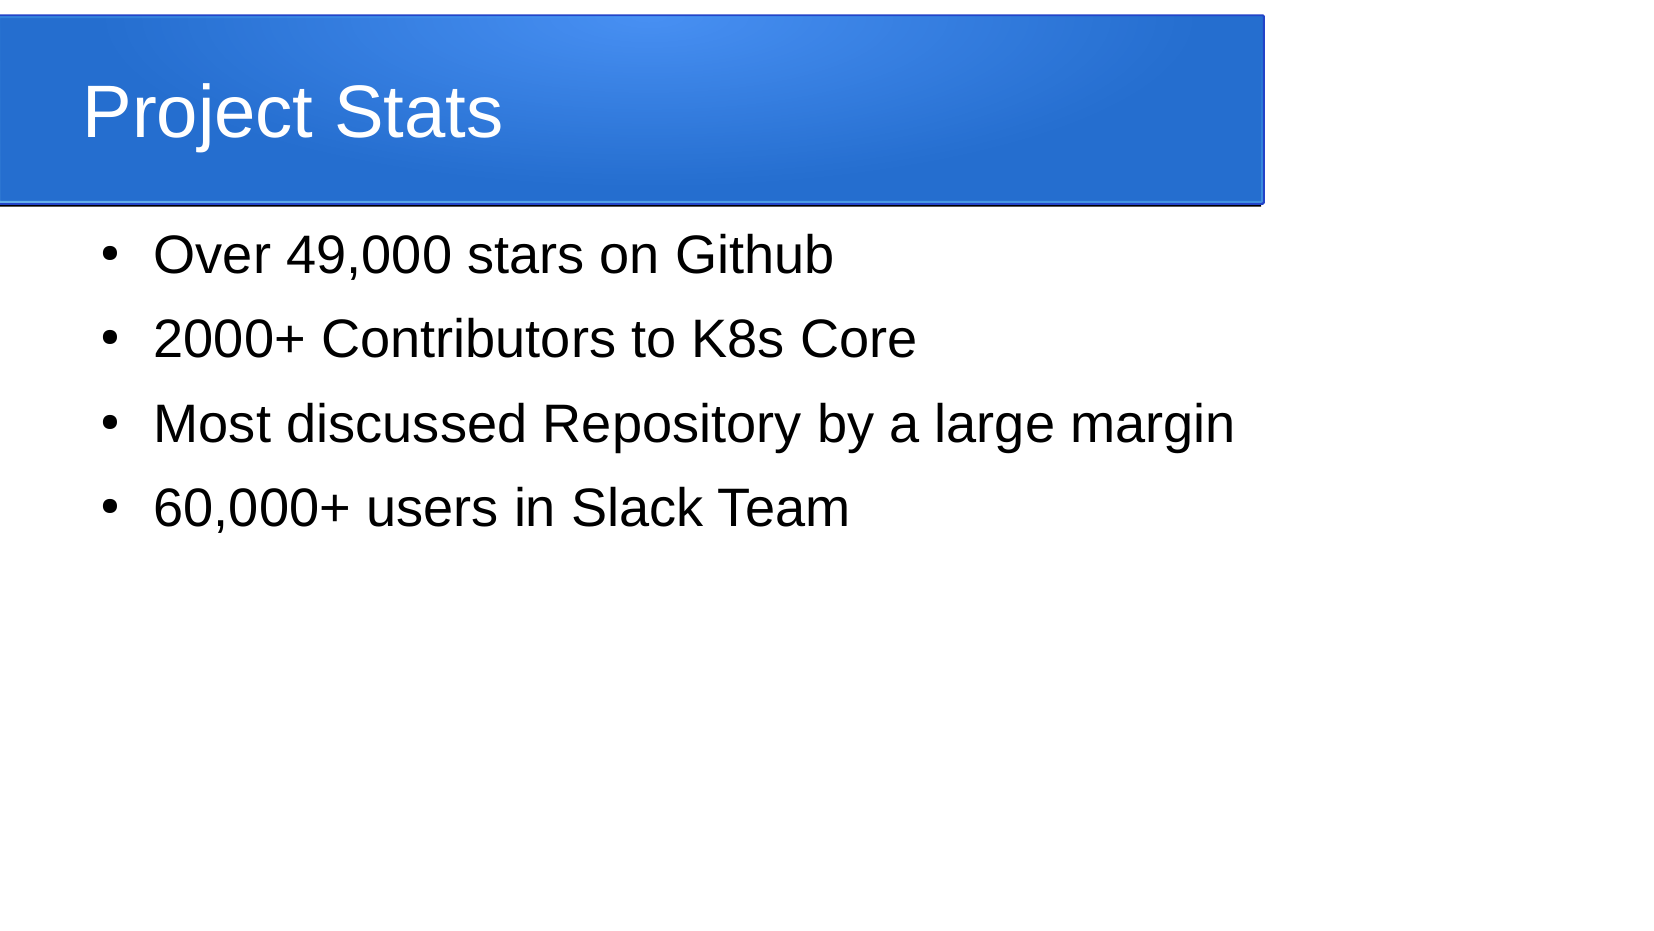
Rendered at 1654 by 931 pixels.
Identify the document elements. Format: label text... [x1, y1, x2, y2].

list Over 49,000 stars on Github 2000+ Contributors to K8s Core Most discussed Repository by a large margin 60,000+ users in Slack Team [82, 224, 1571, 764]
title Project Stats [82, 35, 1235, 189]
